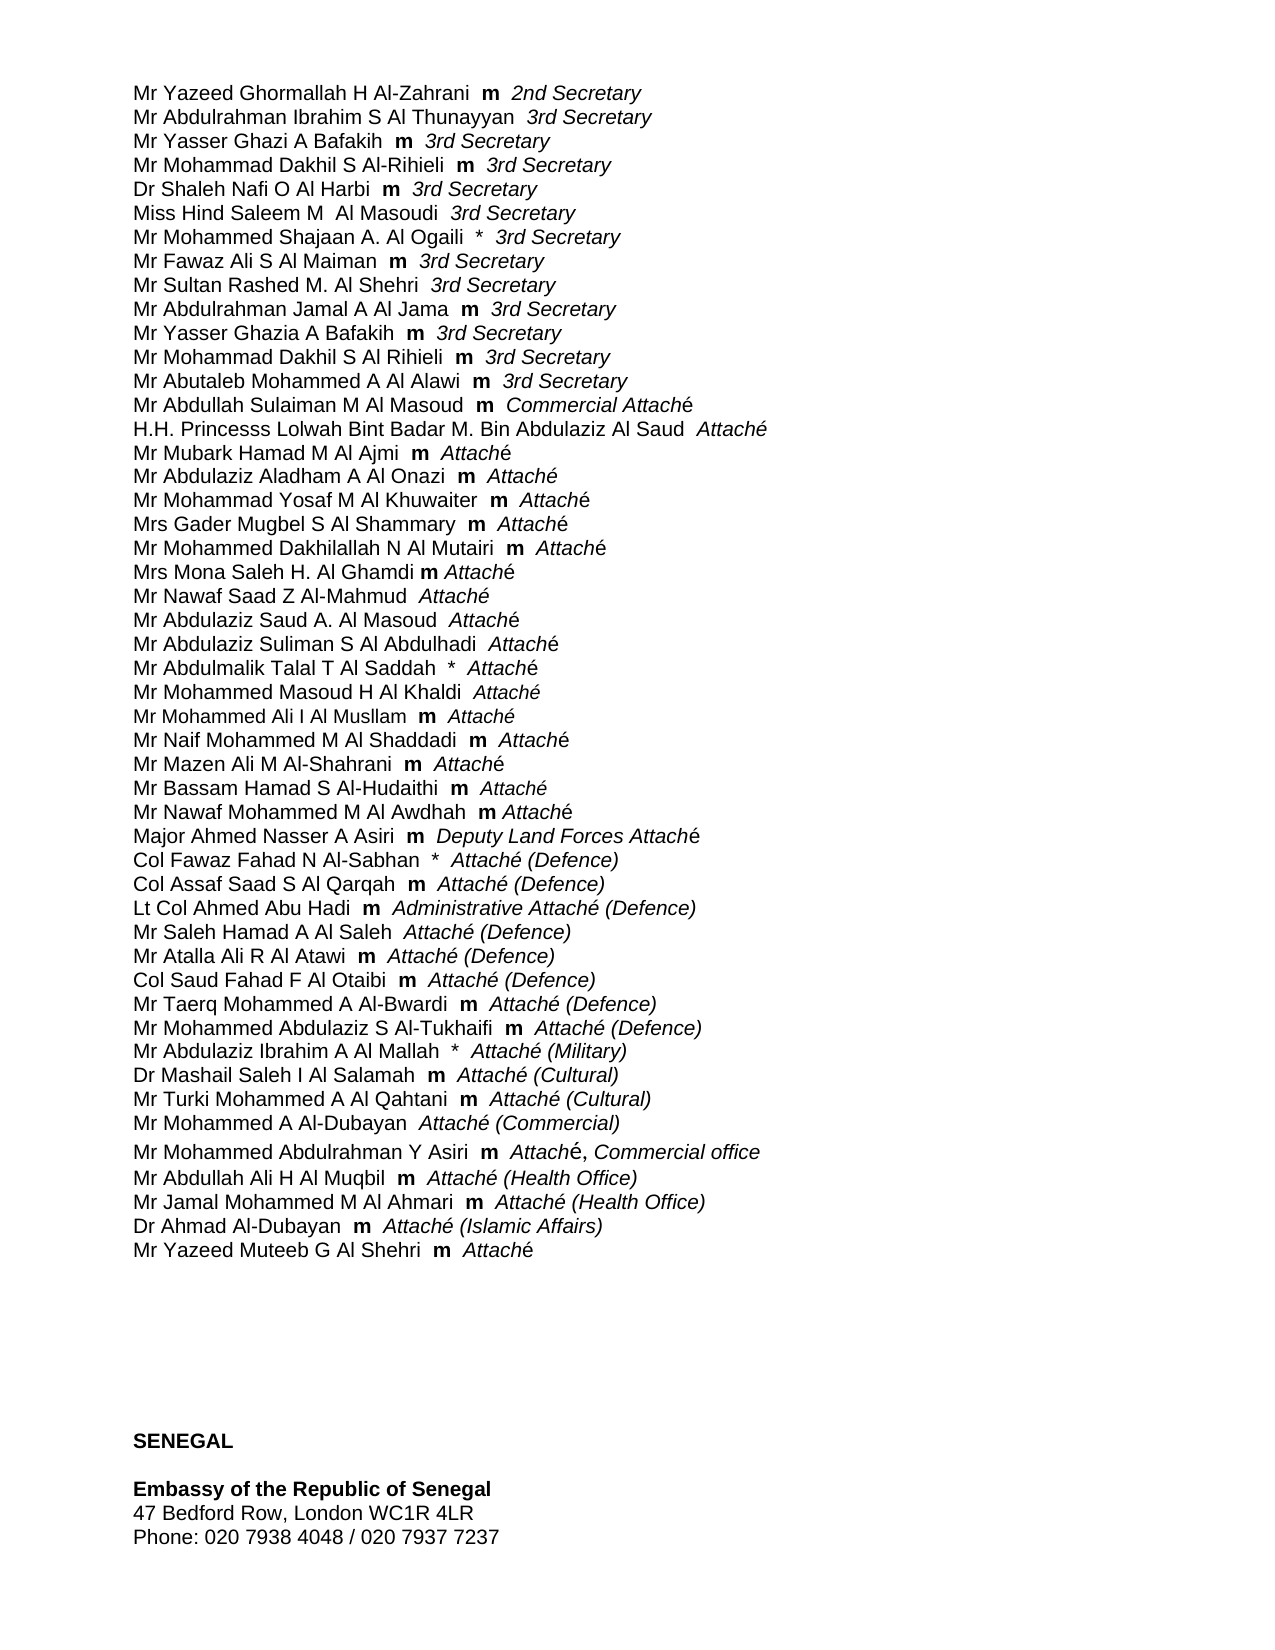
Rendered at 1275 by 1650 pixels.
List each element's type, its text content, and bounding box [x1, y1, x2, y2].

text Mr Naif Mohammed M Al Shaddadi m Attaché [133, 728, 1181, 752]
text Phone: 020 7938 4048 / 020 7937 7237 [133, 1525, 1181, 1549]
text Mr Abdulrahman Ibrahim S Al Thunayyan 3rd Secretary [133, 105, 1181, 129]
text Mr Abdulaziz Suliman S Al Abdulhadi Attaché [133, 632, 1181, 656]
text Mr Yasser Ghazi A Bafakih m 3rd Secretary [133, 129, 1181, 153]
text Dr Shaleh Nafi O Al Harbi m 3rd Secretary [133, 177, 1181, 201]
text Mr Mohammad Dakhil S Al-Rihieli m 3rd Secretary [133, 153, 1181, 177]
text Mr Abutaleb Mohammed A Al Alawi m 3rd Secretary [133, 368, 1181, 392]
text Mr Yazeed Ghormallah H Al-Zahrani m 2nd Secretary [133, 81, 1181, 105]
text Mr Atalla Ali R Al Atawi m Attaché (Defence) [133, 943, 1181, 967]
text Mr Mohammad Yosaf M Al Khuwaiter m Attaché [133, 488, 1181, 512]
text Major Ahmed Nasser A Asiri m Deputy Land Forces Attaché [133, 824, 1181, 848]
text Mr Abdulrahman Jamal A Al Jama m 3rd Secretary [133, 297, 1181, 321]
text Miss Hind Saleem M Al Masoudi 3rd Secretary [133, 201, 1181, 225]
text Mr Mohammed Abdulaziz S Al-Tukhaifi m Attaché (Defence) [133, 1015, 1181, 1039]
text Mrs Gader Mugbel S Al Shammary m Attaché [133, 512, 1181, 536]
text Mr Abdullah Ali H Al Muqbil m Attaché (Health Office) [133, 1166, 1181, 1189]
text Mr Mohammed Masoud H Al Khaldi Attaché [133, 680, 1181, 704]
text Embassy of the Republic of Senegal [133, 1477, 1181, 1501]
text Dr Mashail Saleh I Al Salamah m Attaché (Cultural) [133, 1063, 1181, 1087]
text Mr Mohammed Ali I Al Musllam m Attaché [133, 704, 1181, 728]
text 47 Bedford Row, London WC1R 4LR [133, 1501, 1181, 1525]
text Mr Nawaf Saad Z Al-Mahmud Attaché [133, 584, 1181, 608]
text Mr Abdullah Sulaiman M Al Masoud m Commercial Attaché [133, 392, 1181, 416]
text Mr Mazen Ali M Al-Shahrani m Attaché [133, 752, 1181, 776]
text Mr Turki Mohammed A Al Qahtani m Attaché (Cultural) [133, 1087, 1181, 1111]
text Mr Jamal Mohammed M Al Ahmari m Attaché (Health Office) [133, 1189, 1181, 1213]
text Mr Abdulaziz Saud A. Al Masoud Attaché [133, 608, 1181, 632]
text Mr Taerq Mohammed A Al-Bwardi m Attaché (Defence) [133, 991, 1181, 1015]
text Col Fawaz Fahad N Al-Sabhan * Attaché (Defence) [133, 848, 1181, 872]
text Mr Mohammed Abdulrahman Y Asiri m Attaché, Commercial office [133, 1135, 1181, 1166]
text H.H. Princesss Lolwah Bint Badar M. Bin Abdulaziz Al Saud Attaché [133, 416, 1181, 440]
text Mr Fawaz Ali S Al Maiman m 3rd Secretary [133, 249, 1181, 273]
text Mrs Mona Saleh H. Al Ghamdi m Attaché [133, 560, 1181, 584]
text Mr Bassam Hamad S Al-Hudaithi m Attaché [133, 776, 1181, 800]
text Mr Yasser Ghazia A Bafakih m 3rd Secretary [133, 321, 1181, 344]
text Mr Mohammed A Al-Dubayan Attaché (Commercial) [133, 1111, 1181, 1135]
text Mr Abdulmalik Talal T Al Saddah * Attaché [133, 656, 1181, 680]
text Mr Abdulaziz Ibrahim A Al Mallah * Attaché (Military) [133, 1039, 1181, 1063]
text Mr Mubark Hamad M Al Ajmi m Attaché [133, 440, 1181, 464]
text Mr Yazeed Muteeb G Al Shehri m Attaché [133, 1237, 1181, 1261]
text Mr Abdulaziz Aladham A Al Onazi m Attaché [133, 464, 1181, 488]
text Mr Sultan Rashed M. Al Shehri 3rd Secretary [133, 273, 1181, 297]
text Lt Col Ahmed Abu Hadi m Administrative Attaché (Defence) [133, 896, 1181, 919]
text Col Saud Fahad F Al Otaibi m Attaché (Defence) [133, 967, 1181, 991]
text Mr Mohammed Shajaan A. Al Ogaili * 3rd Secretary [133, 225, 1181, 249]
text Mr Mohammed Dakhilallah N Al Mutairi m Attaché [133, 536, 1181, 560]
text Col Assaf Saad S Al Qarqah m Attaché (Defence) [133, 872, 1181, 896]
text Mr Saleh Hamad A Al Saleh Attaché (Defence) [133, 919, 1181, 943]
text Mr Mohammad Dakhil S Al Rihieli m 3rd Secretary [133, 344, 1181, 368]
text SENEGAL [133, 1429, 1181, 1453]
text Dr Ahmad Al-Dubayan m Attaché (Islamic Affairs) [133, 1213, 1181, 1237]
text Mr Nawaf Mohammed M Al Awdhah m Attaché [133, 800, 1181, 824]
